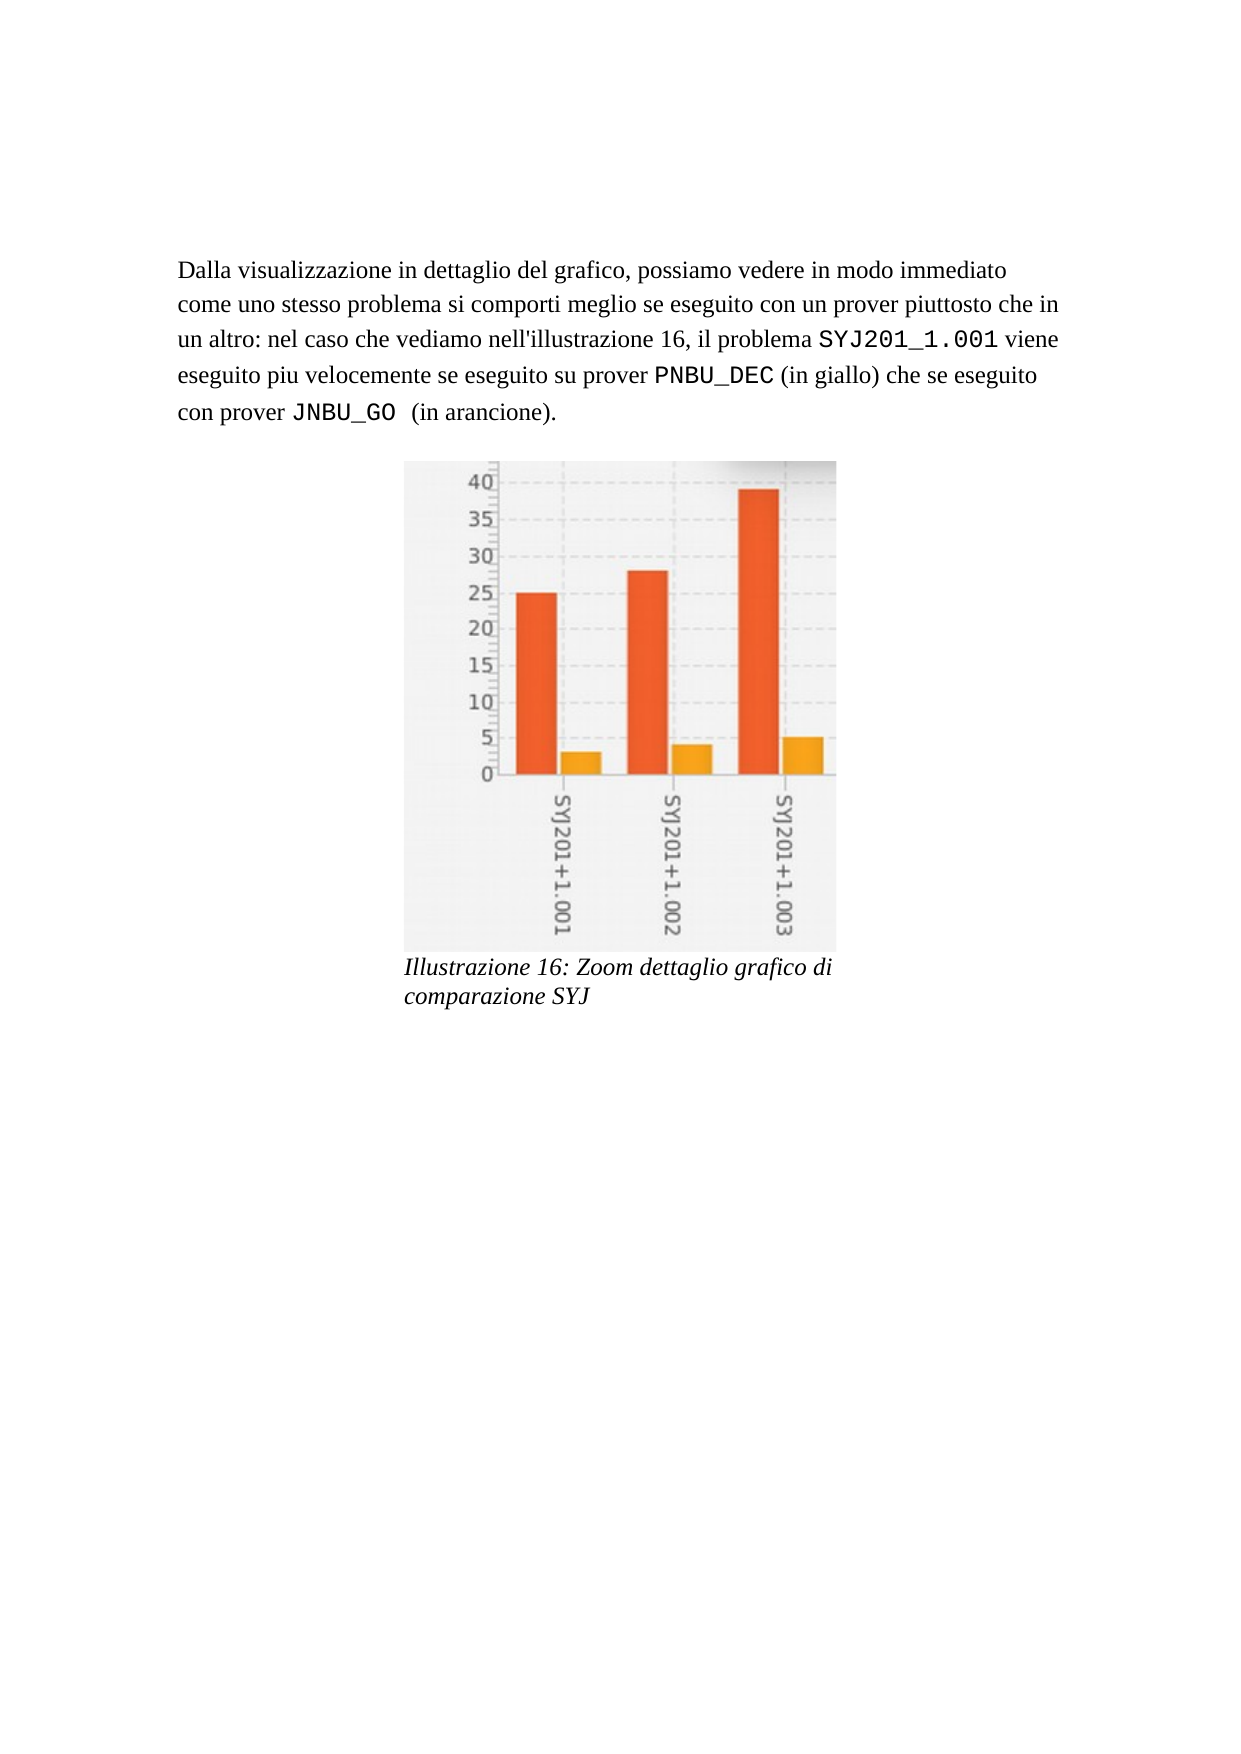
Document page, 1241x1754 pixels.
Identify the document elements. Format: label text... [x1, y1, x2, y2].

picture [403, 461, 837, 952]
text Illustrazione 16: Zoom dettaglio grafico di comparazione SYJ [404, 952, 836, 1009]
subtitle Dalla visualizzazione in dettaglio del grafico, possiamo vedere in modo immediato come uno stesso problema si comporti meglio se eseguito con un prover piuttosto che in un altro: nel caso che vediamo nell'illustrazione 16, il problema SYJ201_1.001 viene eseguito piu velocemente se eseguito su prover PNBU_DEC (in giallo) che se eseguito con prover JNBU_GO (in arancione). [177, 255, 1063, 428]
